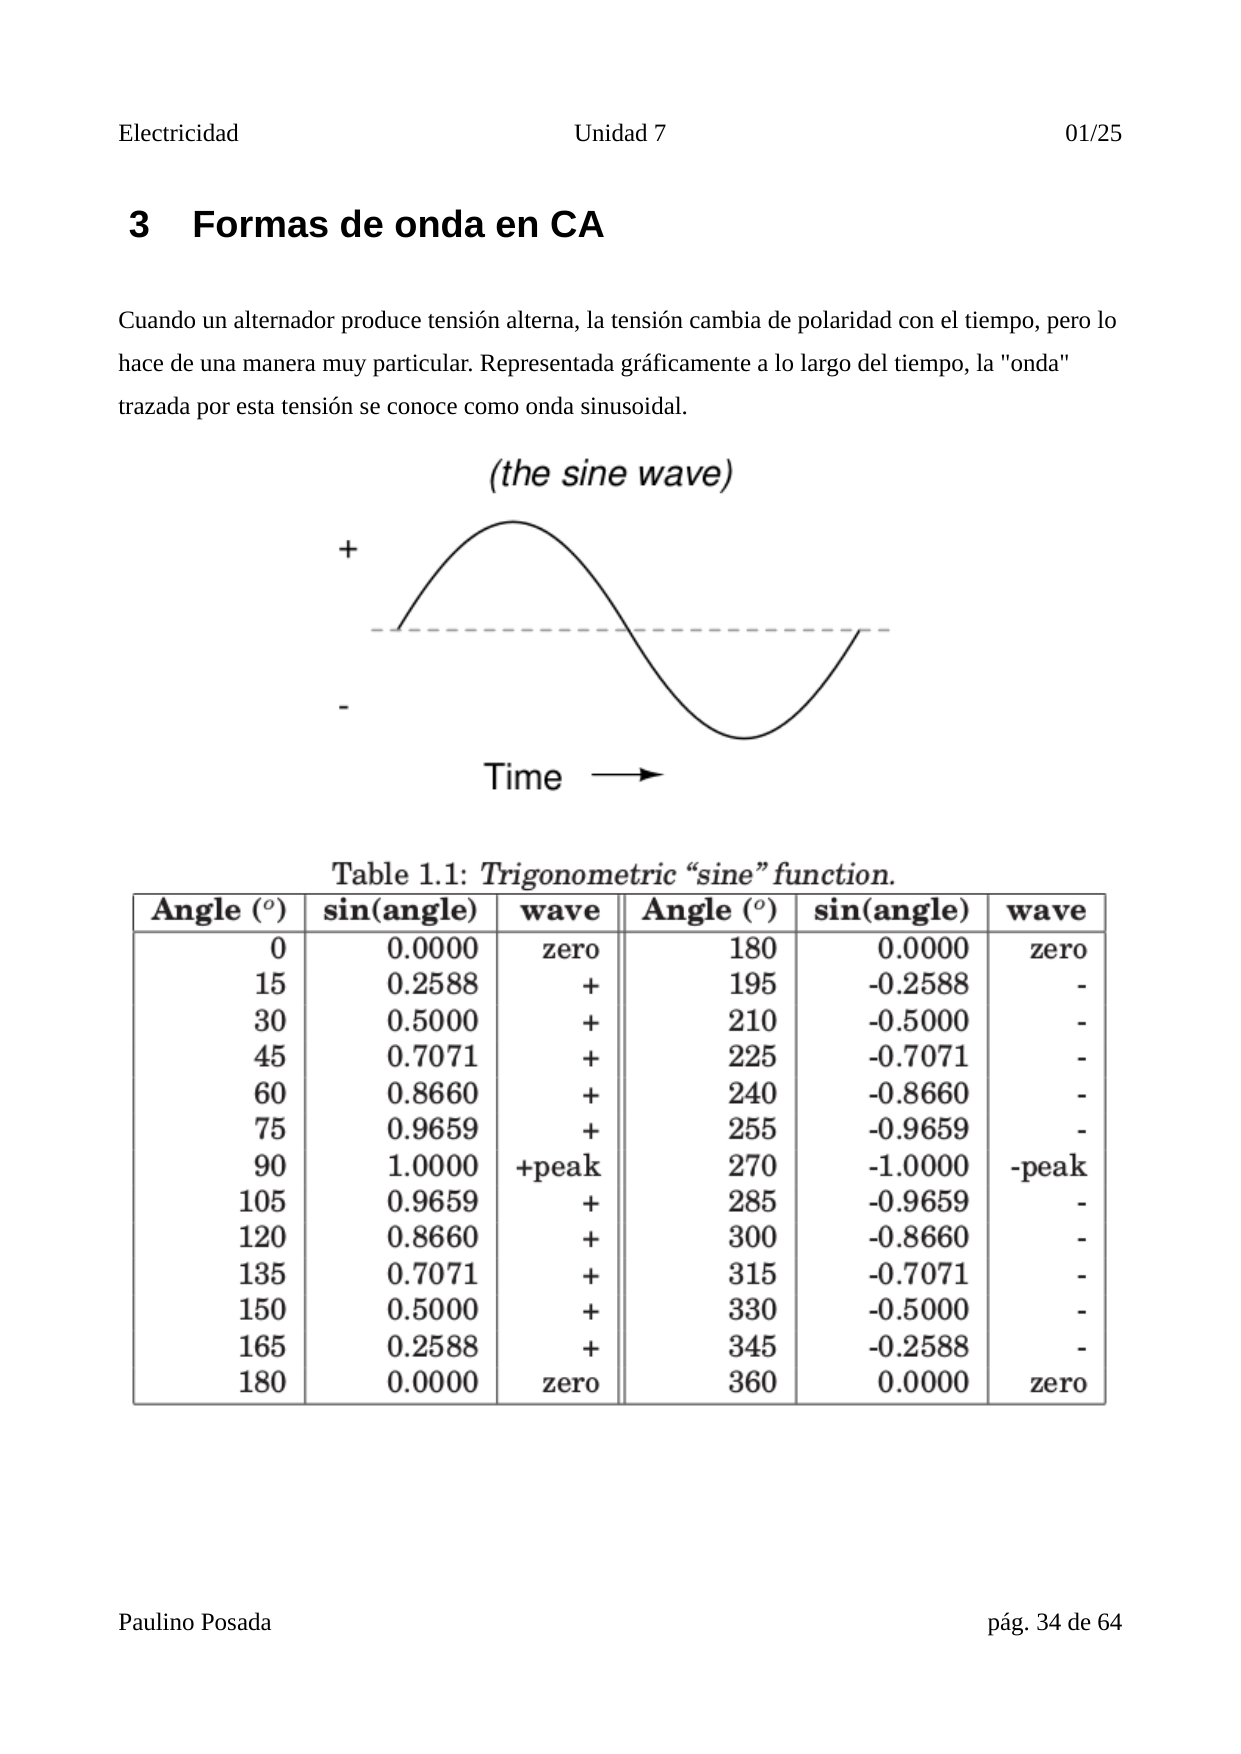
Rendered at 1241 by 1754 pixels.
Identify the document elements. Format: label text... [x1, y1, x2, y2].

picture [327, 449, 913, 810]
picture [118, 853, 1123, 1419]
subtitle Formas de onda en CA [118, 201, 1122, 245]
text Cuando un alternador produce tensión alterna, la tensión cambia de polaridad con el tiempo, pero lo hace de una manera muy particular. Representada gráficamente a lo largo del tiempo, la "onda" trazada por esta tensión se conoce como onda sinusoidal. [118, 305, 1122, 420]
